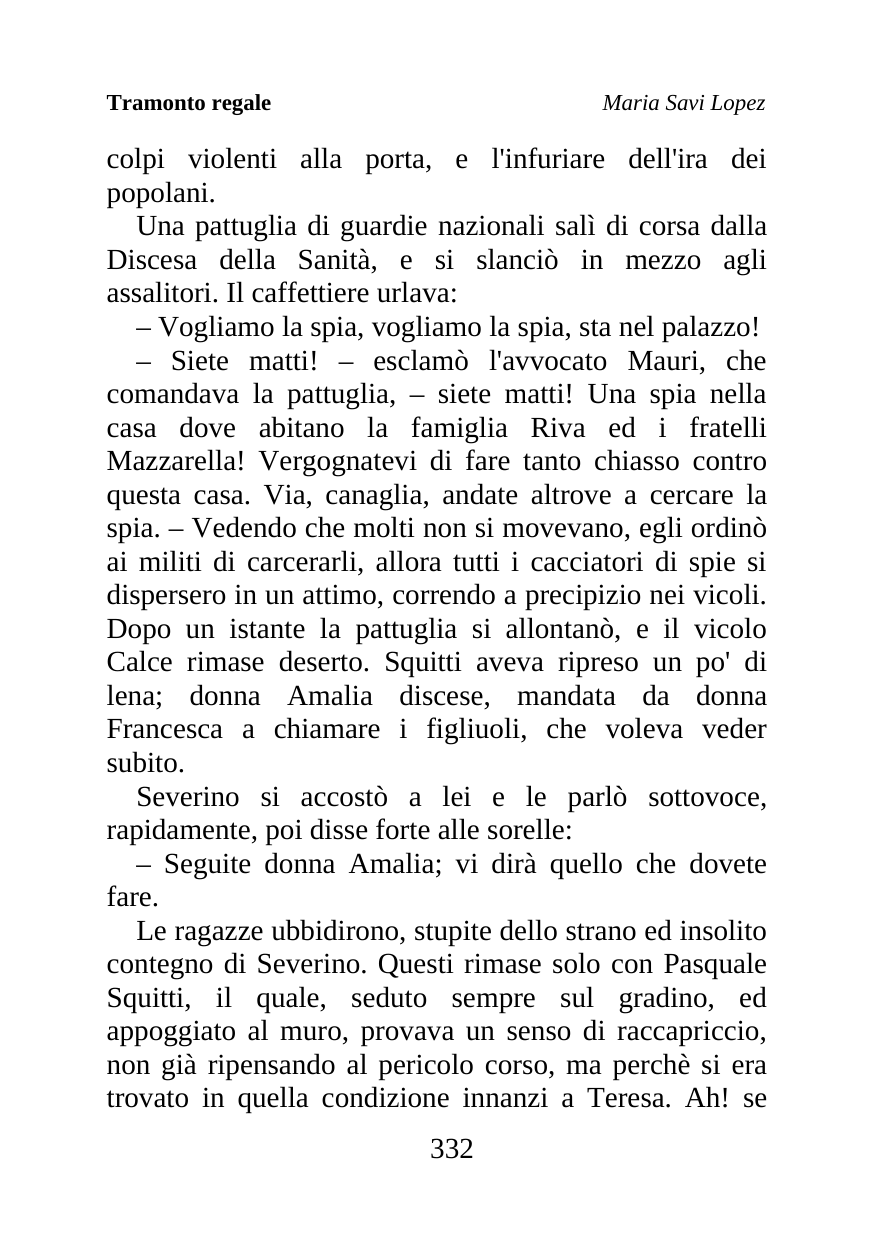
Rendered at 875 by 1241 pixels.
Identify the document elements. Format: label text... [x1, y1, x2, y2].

text colpi violenti alla porta, e l'infuriare dell'ira dei popolani. [106, 141, 768, 208]
text – Seguite donna Amalia; vi dirà quello che dovete fare. [106, 846, 768, 913]
text Severino si accostò a lei e le parlò sottovoce, rapidamente, poi disse forte alle sorelle: [106, 779, 768, 846]
text – Siete matti! – esclamò l'avvocato Mauri, che comandava la pattuglia, – siete matti! Una spia nella casa dove abitano la famiglia Riva ed i fratelli Mazzarella! Vergognatevi di fare tanto chiasso contro questa casa. Via, canaglia, andate altrove a cercare la spia. – Vedendo che molti non si movevano, egli ordinò ai militi di carcerarli, allora tutti i cacciatori di spie si dispersero in un attimo, correndo a precipizio nei vicoli. Dopo un istante la pattuglia si allontanò, e il vicolo Calce rimase deserto. Squitti aveva ripreso un po' di lena; donna Amalia discese, mandata da donna Francesca a chiamare i figliuoli, che voleva veder subito. [106, 343, 768, 779]
text Una pattuglia di guardie nazionali salì di corsa dalla Discesa della Sanità, e si slanciò in mezzo agli assalitori. Il caffettiere urlava: [106, 208, 768, 309]
text Le ragazze ubbidirono, stupite dello strano ed insolito contegno di Severino. Questi rimase solo con Pasquale Squitti, il quale, seduto sempre sul gradino, ed appoggiato al muro, provava un senso di raccapriccio, non già ripensando al pericolo corso, ma perchè si era trovato in quella condizione innanzi a Teresa. Ah! se [106, 913, 768, 1114]
text – Vogliamo la spia, vogliamo la spia, sta nel palazzo! [106, 309, 768, 343]
